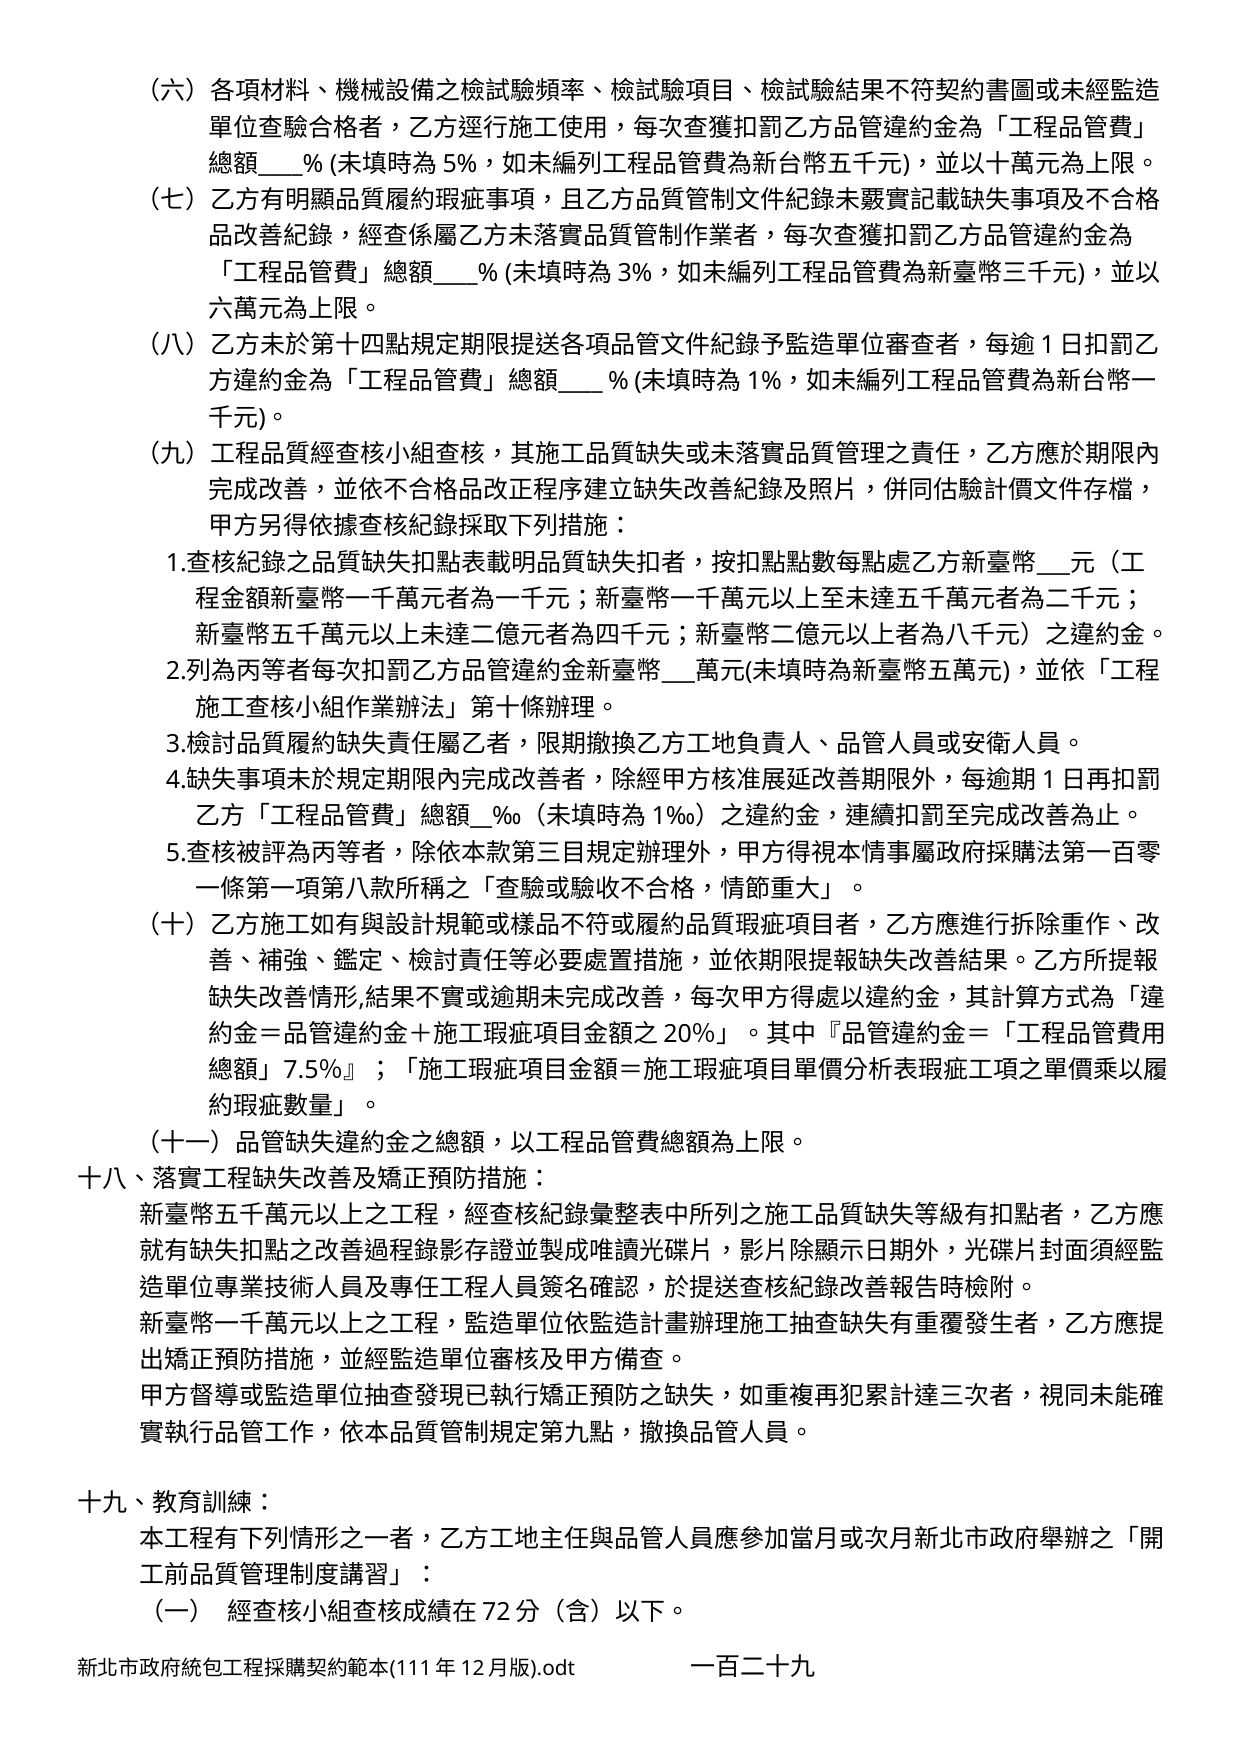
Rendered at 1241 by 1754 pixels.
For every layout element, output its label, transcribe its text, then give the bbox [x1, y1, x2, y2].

text 2.列為丙等者每次扣罰乙方品管違約金新臺幣___萬元(未填時為新臺幣五萬元)，並依「工程施工查核小組作業辦法」第十條辦理。 [166, 651, 1169, 723]
text 5.查核被評為丙等者，除依本款第三目規定辦理外，甲方得視本情事屬政府採購法第一百零一條第一項第八款所稱之「查驗或驗收不合格，情節重大」。 [166, 832, 1169, 904]
text 新臺幣一千萬元以上之工程，監造單位依監造計畫辦理施工抽查缺失有重覆發生者，乙方應提出矯正預防措施，並經監造單位審核及甲方備查。 [139, 1303, 1169, 1376]
text （七）乙方有明顯品質履約瑕疵事項，且乙方品質管制文件紀錄未覈實記載缺失事項及不合格品改善紀錄，經查係屬乙方未落實品質管制作業者，每次查獲扣罰乙方品管違約金為「工程品管費」總額____% (未填時為3%，如未編列工程品管費為新臺幣三千元)，並以六萬元為上限。 [135, 179, 1169, 324]
text （十一）品管缺失違約金之總額，以工程品管費總額為上限。 [135, 1122, 1169, 1158]
text 十八、落實工程缺失改善及矯正預防措施： [77, 1158, 1169, 1194]
text 新臺幣五千萬元以上之工程，經查核紀錄彙整表中所列之施工品質缺失等級有扣點者，乙方應就有缺失扣點之改善過程錄影存證並製成唯讀光碟片，影片除顯示日期外，光碟片封面須經監造單位專業技術人員及專任工程人員簽名確認，於提送查核紀錄改善報告時檢附。 [139, 1194, 1169, 1303]
text （六）各項材料、機械設備之檢試驗頻率、檢試驗項目、檢試驗結果不符契約書圖或未經監造單位查驗合格者，乙方逕行施工使用，每次查獲扣罰乙方品管違約金為「工程品管費」總額____% (未填時為5%，如未編列工程品管費為新台幣五千元)，並以十萬元為上限。 [135, 71, 1169, 179]
text （十）乙方施工如有與設計規範或樣品不符或履約品質瑕疵項目者，乙方應進行拆除重作、改善、補強、鑑定、檢討責任等必要處置措施，並依期限提報缺失改善結果。乙方所提報缺失改善情形,結果不實或逾期未完成改善，每次甲方得處以違約金，其計算方式為「違約金＝品管違約金＋施工瑕疵項目金額之20％」。其中『品管違約金＝「工程品管費用總額」7.5％』；「施工瑕疵項目金額＝施工瑕疵項目單價分析表瑕疵工項之單價乘以履約瑕疵數量」。 [135, 904, 1169, 1122]
text （九）工程品質經查核小組查核，其施工品質缺失或未落實品質管理之責任，乙方應於期限內完成改善，並依不合格品改正程序建立缺失改善紀錄及照片，併同估驗計價文件存檔，甲方另得依據查核紀錄採取下列措施： [135, 433, 1169, 542]
list 經查核小組查核成績在72分（含）以下。 [139, 1591, 1169, 1627]
text 1.查核紀錄之品質缺失扣點表載明品質缺失扣者，按扣點點數每點處乙方新臺幣___元（工程金額新臺幣一千萬元者為一千元；新臺幣一千萬元以上至未達五千萬元者為二千元；新臺幣五千萬元以上未達二億元者為四千元；新臺幣二億元以上者為八千元）之違約金。 [166, 542, 1169, 651]
text 4.缺失事項未於規定期限內完成改善者，除經甲方核准展延改善期限外，每逾期1日再扣罰乙方「工程品管費」總額__‰（未填時為1‰）之違約金，連續扣罰至完成改善為止。 [166, 759, 1169, 832]
text 3.檢討品質履約缺失責任屬乙者，限期撤換乙方工地負責人、品管人員或安衛人員。 [166, 723, 1169, 759]
text 十九、教育訓練： [77, 1482, 1169, 1519]
text 本工程有下列情形之一者，乙方工地主任與品管人員應參加當月或次月新北市政府舉辦之「開工前品質管理制度講習」： [139, 1519, 1169, 1591]
text 甲方督導或監造單位抽查發現已執行矯正預防之缺失，如重複再犯累計達三次者，視同未能確實執行品管工作，依本品質管制規定第九點，撤換品管人員。 [139, 1376, 1169, 1448]
text （八）乙方未於第十四點規定期限提送各項品管文件紀錄予監造單位審查者，每逾1日扣罰乙方違約金為「工程品管費」總額____ % (未填時為1%，如未編列工程品管費為新台幣一千元)。 [135, 324, 1169, 433]
